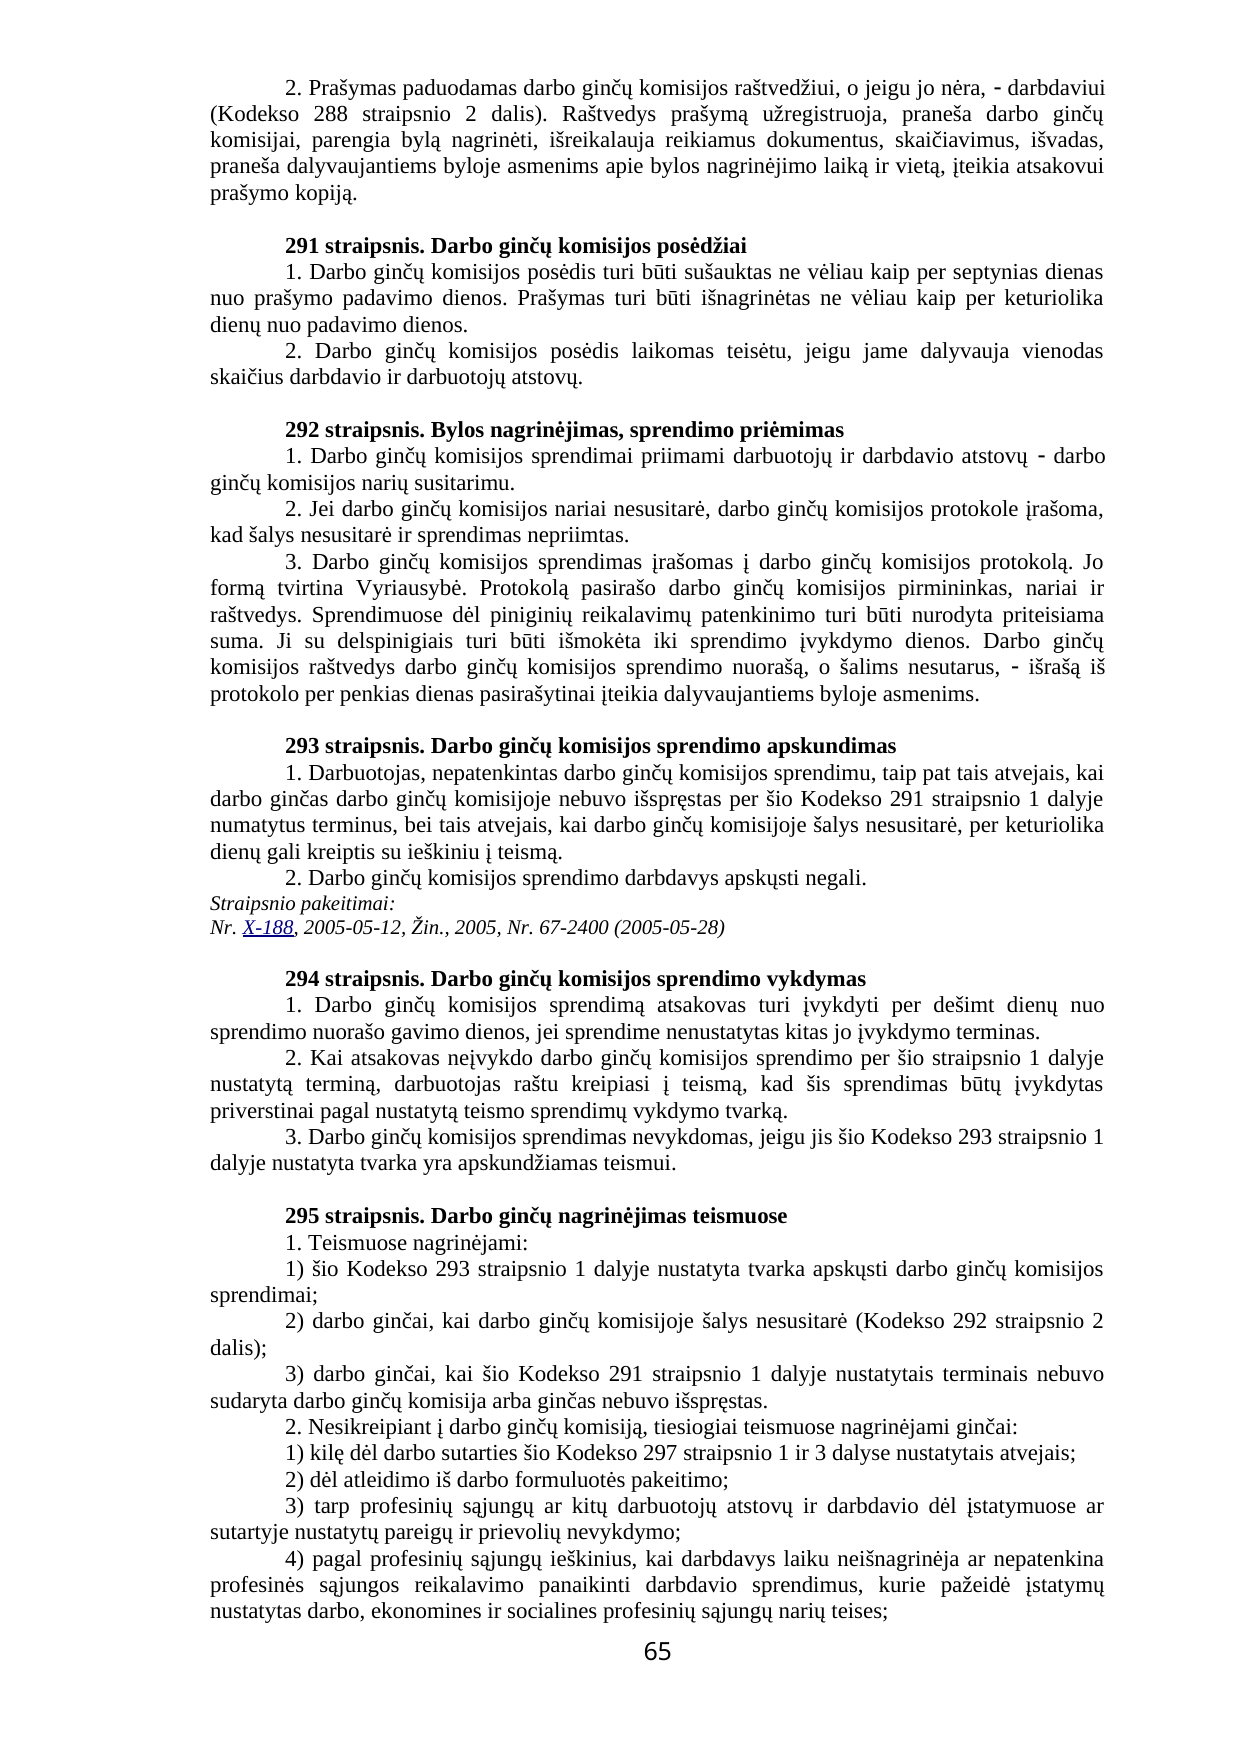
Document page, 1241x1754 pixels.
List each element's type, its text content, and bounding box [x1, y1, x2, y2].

text 1. Darbuotojas, nepatenkintas darbo ginčų komisijos sprendimu, taip pat tais atvejais, kai darbo ginčas darbo ginčų komisijoje nebuvo išspręstas per šio Kodekso 291 straipsnio 1 dalyje numatytus terminus, bei tais atvejais, kai darbo ginčų komisijoje šalys nesusitarė, per keturiolika dienų gali kreiptis su ieškiniu į teismą. [210, 759, 1106, 864]
text 2. Darbo ginčų komisijos sprendimo darbdavys apskųsti negali. [210, 864, 1106, 891]
text 3) tarp profesinių sąjungų ar kitų darbuotojų atstovų ir darbdavio dėl įstatymuose ar sutartyje nustatytų pareigų ir prievolių nevykdymo; [210, 1492, 1106, 1545]
text 1. Teismuose nagrinėjami: [210, 1228, 1106, 1255]
text Straipsnio pakeitimai: [210, 891, 1106, 914]
text 4) pagal profesinių sąjungų ieškinius, kai darbdavys laiku neišnagrinėja ar nepatenkina profesinės sąjungos reikalavimo panaikinti darbdavio sprendimus, kurie pažeidė įstatymų nustatytas darbo, ekonomines ir socialines profesinių sąjungų narių teises; [210, 1545, 1106, 1624]
text 292 straipsnis. Bylos nagrinėjimas, sprendimo priėmimas [210, 416, 1106, 442]
text Nr. X-188, 2005-05-12, Žin., 2005, Nr. 67-2400 (2005-05-28) [210, 914, 1106, 939]
text 2) dėl atleidimo iš darbo formuluotės pakeitimo; [210, 1466, 1106, 1492]
text 2. Jei darbo ginčų komisijos nariai nesusitarė, darbo ginčų komisijos protokole įrašoma, kad šalys nesusitarė ir sprendimas nepriimtas. [210, 495, 1106, 548]
text 3) darbo ginčai, kai šio Kodekso 291 straipsnio 1 dalyje nustatytais terminais nebuvo sudaryta darbo ginčų komisija arba ginčas nebuvo išspręstas. [210, 1360, 1106, 1413]
text 3. Darbo ginčų komisijos sprendimas nevykdomas, jeigu jis šio Kodekso 293 straipsnio 1 dalyje nustatyta tvarka yra apskundžiamas teismui. [210, 1123, 1106, 1176]
text 1) šio Kodekso 293 straipsnio 1 dalyje nustatyta tvarka apskųsti darbo ginčų komisijos sprendimai; [210, 1255, 1106, 1308]
text 3. Darbo ginčų komisijos sprendimas įrašomas į darbo ginčų komisijos protokolą. Jo formą tvirtina Vyriausybė. Protokolą pasirašo darbo ginčų komisijos pirmininkas, nariai ir raštvedys. Sprendimuose dėl piniginių reikalavimų patenkinimo turi būti nurodyta priteisiama suma. Ji su delspinigiais turi būti išmokėta iki sprendimo įvykdymo dienos. Darbo ginčų komisijos raštvedys darbo ginčų komisijos sprendimo nuorašą, o šalims nesutarus,  išrašą iš protokolo per penkias dienas pasirašytinai įteikia dalyvaujantiems byloje asmenims. [210, 548, 1106, 706]
text 291 straipsnis. Darbo ginčų komisijos posėdžiai [210, 232, 1106, 258]
text 2. Darbo ginčų komisijos posėdis laikomas teisėtu, jeigu jame dalyvauja vienodas skaičius darbdavio ir darbuotojų atstovų. [210, 337, 1106, 390]
text 295 straipsnis. Darbo ginčų nagrinėjimas teismuose [210, 1202, 1106, 1228]
text 1. Darbo ginčų komisijos posėdis turi būti sušauktas ne vėliau kaip per septynias dienas nuo prašymo padavimo dienos. Prašymas turi būti išnagrinėtas ne vėliau kaip per keturiolika dienų nuo padavimo dienos. [210, 258, 1106, 337]
text 2. Prašymas paduodamas darbo ginčų komisijos raštvedžiui, o jeigu jo nėra,  darbdaviui (Kodekso 288 straipsnio 2 dalis). Raštvedys prašymą užregistruoja, praneša darbo ginčų komisijai, parengia bylą nagrinėti, išreikalauja reikiamus dokumentus, skaičiavimus, išvadas, praneša dalyvaujantiems byloje asmenims apie bylos nagrinėjimo laiką ir vietą, įteikia atsakovui prašymo kopiją. [210, 73, 1106, 205]
text 1. Darbo ginčų komisijos sprendimai priimami darbuotojų ir darbdavio atstovų  darbo ginčų komisijos narių susitarimu. [210, 442, 1106, 495]
text 1) kilę dėl darbo sutarties šio Kodekso 297 straipsnio 1 ir 3 dalyse nustatytais atvejais; [210, 1439, 1106, 1466]
text 1. Darbo ginčų komisijos sprendimą atsakovas turi įvykdyti per dešimt dienų nuo sprendimo nuorašo gavimo dienos, jei sprendime nenustatytas kitas jo įvykdymo terminas. [210, 991, 1106, 1044]
text 294 straipsnis. Darbo ginčų komisijos sprendimo vykdymas [210, 965, 1106, 991]
text 2) darbo ginčai, kai darbo ginčų komisijoje šalys nesusitarė (Kodekso 292 straipsnio 2 dalis); [210, 1308, 1106, 1360]
text 2. Kai atsakovas neįvykdo darbo ginčų komisijos sprendimo per šio straipsnio 1 dalyje nustatytą terminą, darbuotojas raštu kreipiasi į teismą, kad šis sprendimas būtų įvykdytas priverstinai pagal nustatytą teismo sprendimų vykdymo tvarką. [210, 1044, 1106, 1123]
text 2. Nesikreipiant į darbo ginčų komisiją, tiesiogiai teismuose nagrinėjami ginčai: [210, 1413, 1106, 1439]
text 293 straipsnis. Darbo ginčų komisijos sprendimo apskundimas [210, 732, 1106, 759]
